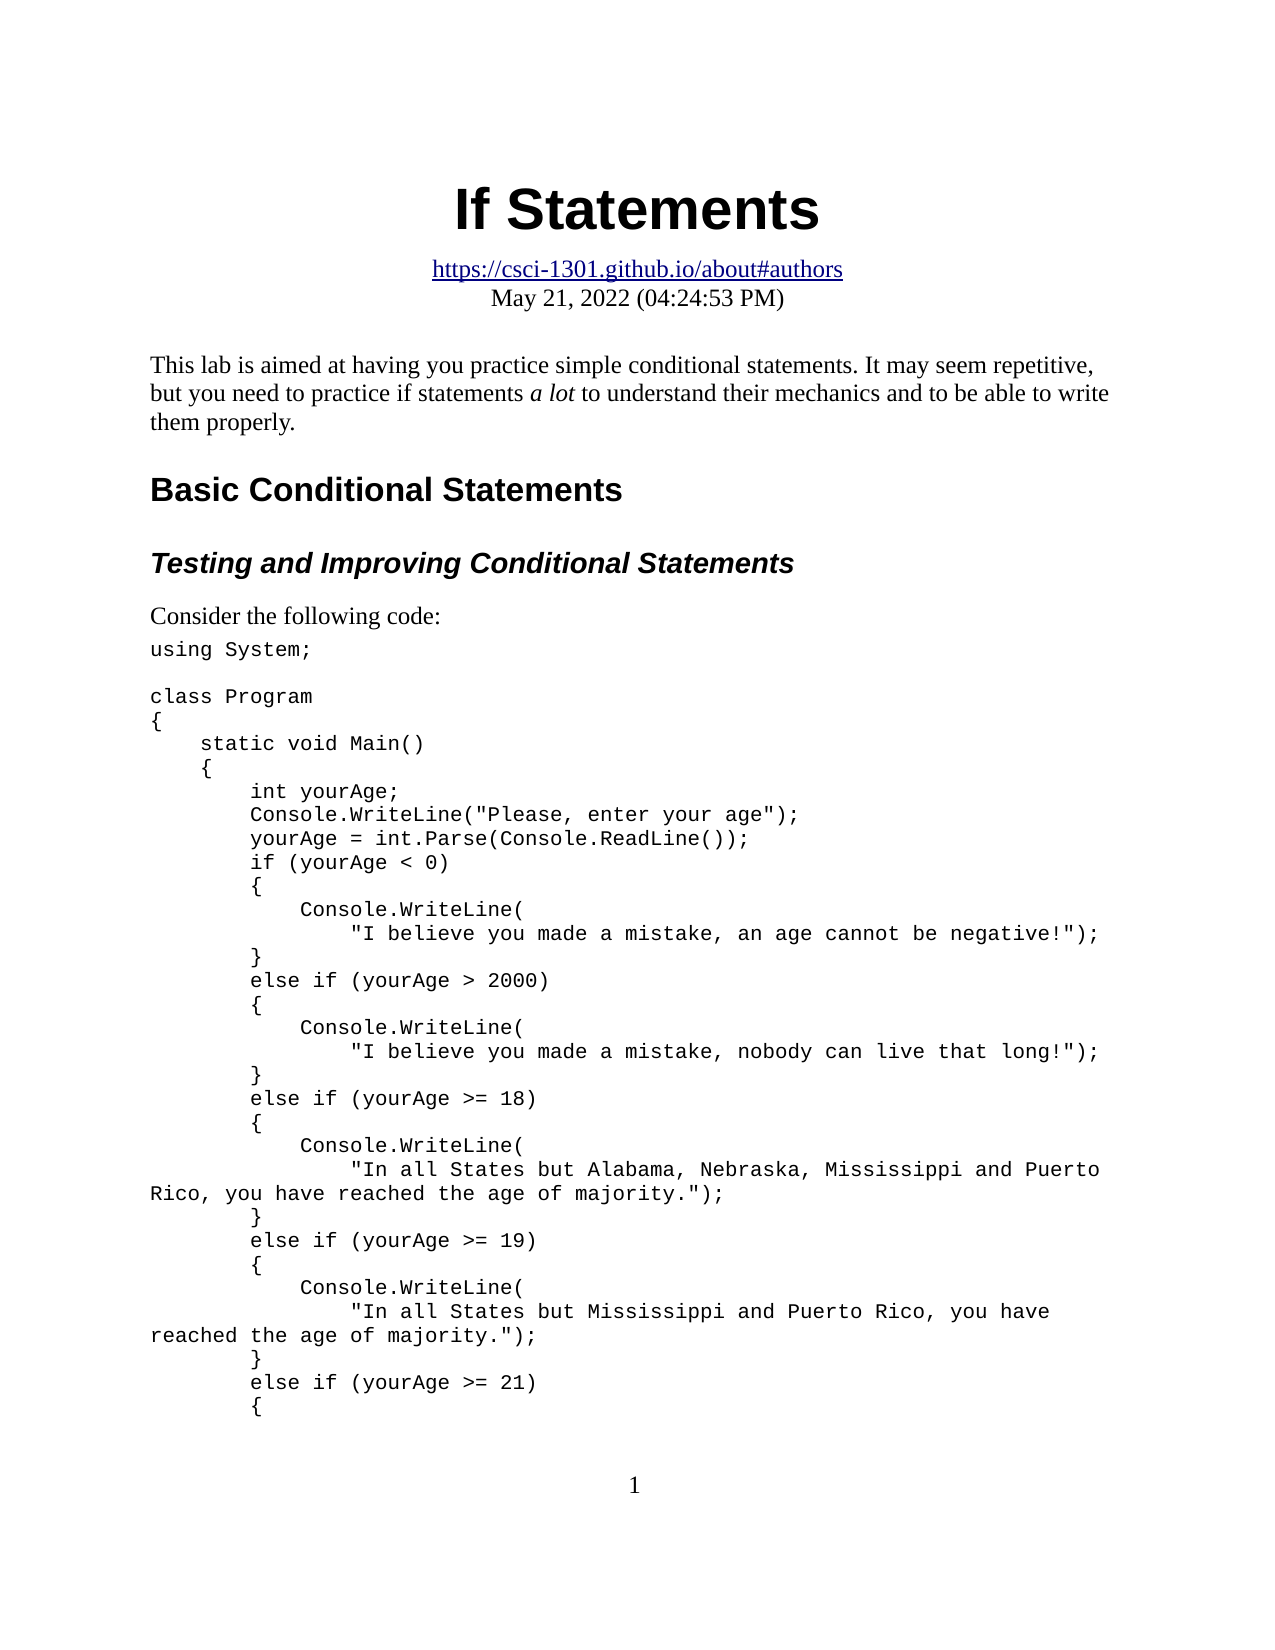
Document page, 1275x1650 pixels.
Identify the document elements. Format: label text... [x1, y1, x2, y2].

text Console.WriteLine( [150, 1135, 1125, 1159]
text This lab is aimed at having you practice simple conditional statements. It may seem repetitive, but you need to practice if statements a lot to understand their mechanics and to be able to write them properly. [150, 350, 1125, 436]
title If Statements [150, 175, 1125, 242]
text { [150, 1112, 1125, 1135]
text Console.WriteLine( [150, 899, 1125, 923]
text Console.WriteLine("Please, enter your age"); [150, 804, 1125, 828]
text else if (yourAge >= 19) [150, 1230, 1125, 1254]
text "I believe you made a mistake, nobody can live that long!"); [150, 1041, 1125, 1064]
text { [150, 757, 1125, 781]
text } [150, 1206, 1125, 1230]
text May 21, 2022 (04:24:53 PM) [150, 283, 1125, 312]
text class Program [150, 686, 1125, 710]
text } [150, 1064, 1125, 1088]
text Consider the following code: [150, 601, 1125, 630]
text int yourAge; [150, 781, 1125, 804]
text Console.WriteLine( [150, 1277, 1125, 1301]
text using System; [150, 639, 1125, 662]
text else if (yourAge >= 18) [150, 1088, 1125, 1112]
subtitle Basic Conditional Statements [150, 470, 1125, 509]
text { [150, 1254, 1125, 1277]
text "In all States but Alabama, Nebraska, Mississippi and Puerto Rico, you have reached the age of majority."); [150, 1159, 1125, 1206]
text https://csci-1301.github.io/about#authors [150, 254, 1125, 283]
subtitle Testing and Improving Conditional Statements [150, 546, 1125, 580]
text static void Main() [150, 733, 1125, 757]
text Console.WriteLine( [150, 1017, 1125, 1041]
text "I believe you made a mistake, an age cannot be negative!"); [150, 923, 1125, 946]
text { [150, 875, 1125, 899]
text else if (yourAge >= 21) [150, 1372, 1125, 1396]
text if (yourAge < 0) [150, 852, 1125, 875]
text "In all States but Mississippi and Puerto Rico, you have reached the age of majority."); [150, 1301, 1125, 1348]
text { [150, 710, 1125, 733]
text yourAge = int.Parse(Console.ReadLine()); [150, 828, 1125, 852]
text } [150, 946, 1125, 970]
text else if (yourAge > 2000) [150, 970, 1125, 993]
text { [150, 1396, 1125, 1419]
text } [150, 1348, 1125, 1372]
text { [150, 993, 1125, 1017]
